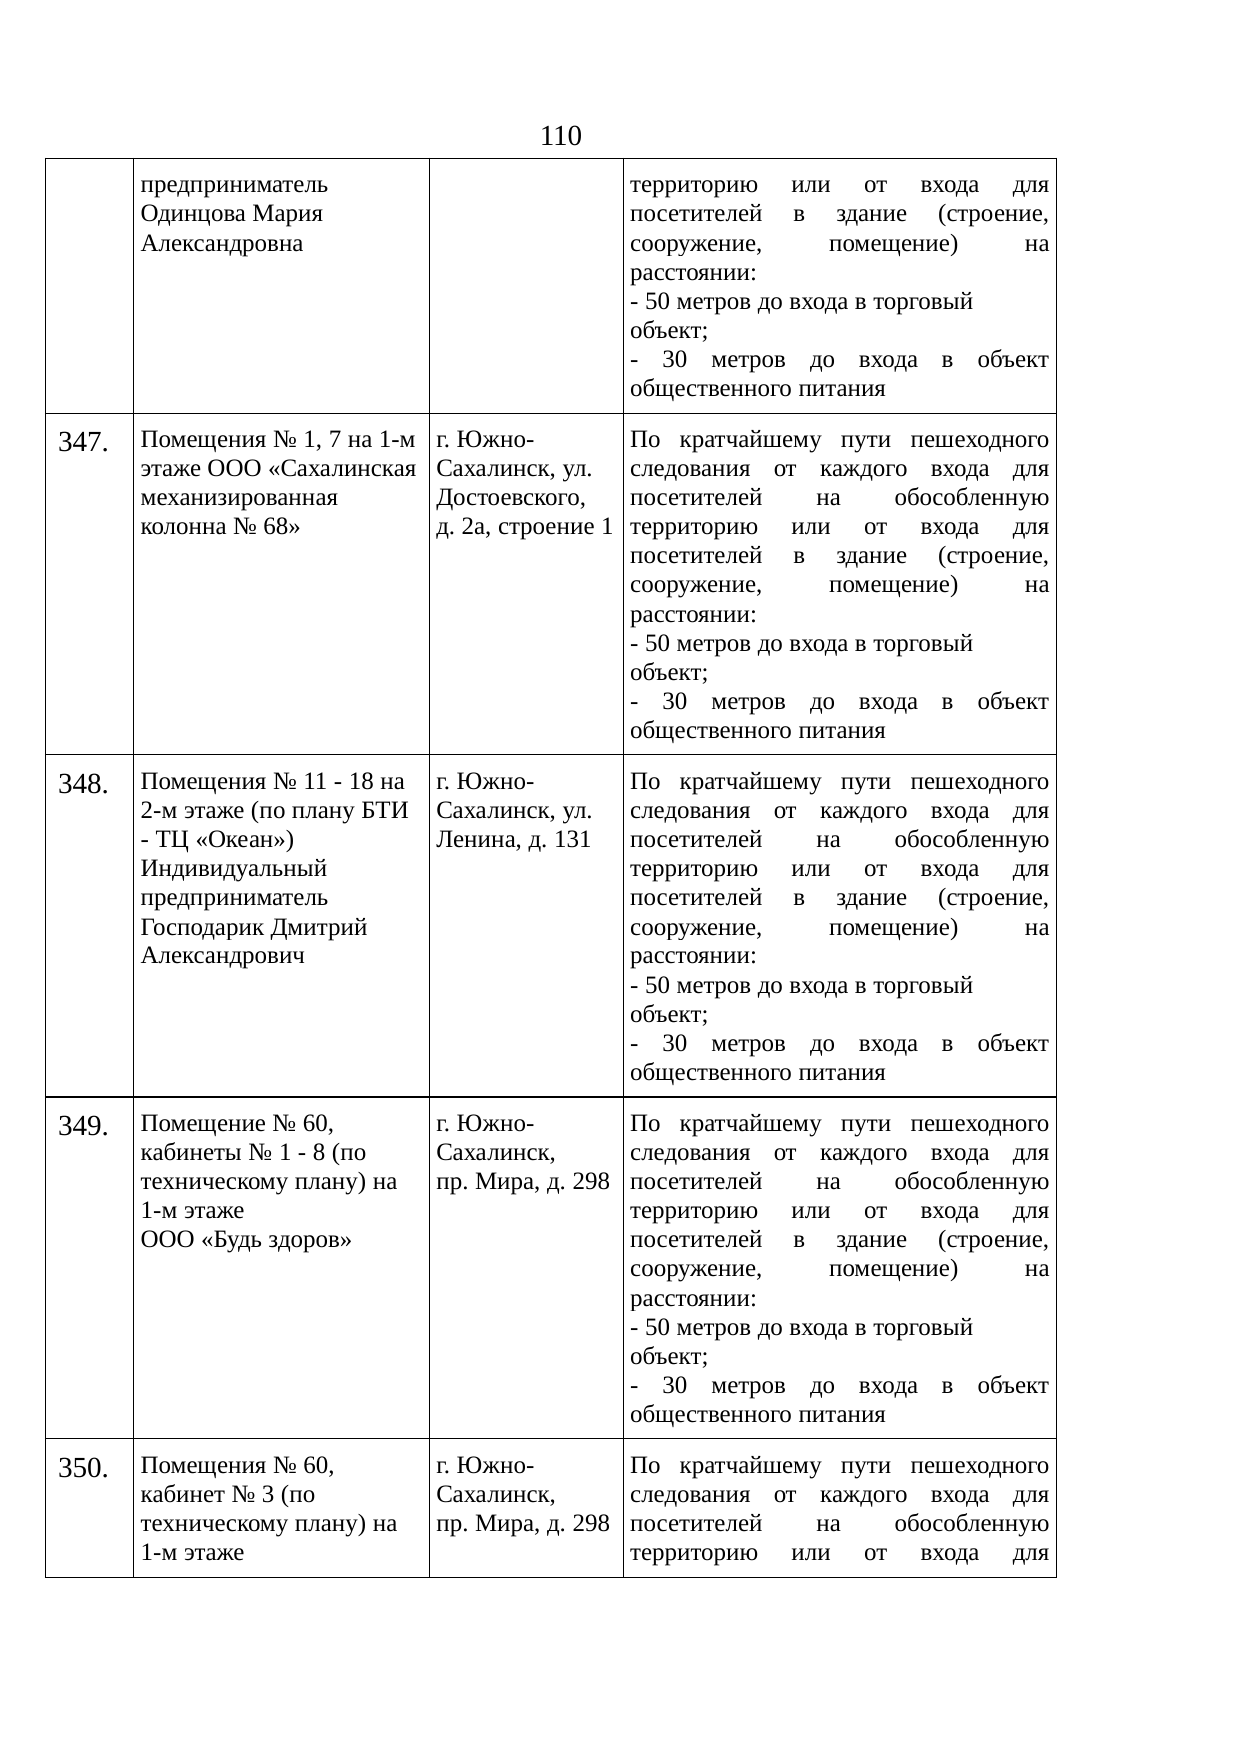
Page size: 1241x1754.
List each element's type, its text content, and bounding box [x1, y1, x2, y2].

table_cell территорию или от входа для посетителей в здание (строение, сооружение, помещение) на расстоянии: - 50 метров до входа в торговый объект; - 30 метров до входа в объект общественного питания [624, 159, 1056, 412]
table_cell По кратчайшему пути пешеходного следования от каждого входа для посетителей на обособленную территорию или от входа для посетителей в здание (строение, сооружение, помещение) на расстоянии: - 50 метров до входа в торговый объект; - 30 метров до входа в объект общественного питания [624, 755, 1056, 1096]
table_cell предприниматель Одинцова Мария Александровна [134, 159, 429, 412]
table_cell г. Южно-Сахалинск, пр. Мира, д. 298 [430, 1439, 623, 1577]
table_cell [46, 414, 133, 754]
table_cell [46, 1439, 133, 1577]
table_cell По кратчайшему пути пешеходного следования от каждого входа для посетителей на обособленную территорию или от входа для [624, 1439, 1056, 1577]
table_cell Помещения № 1, 7 на 1-м этаже ООО «Сахалинская механизированная колонна № 68» [134, 414, 429, 754]
table_cell г. Южно-Сахалинск, ул. Достоевского, д. 2а, строение 1 [430, 414, 623, 754]
table_cell По кратчайшему пути пешеходного следования от каждого входа для посетителей на обособленную территорию или от входа для посетителей в здание (строение, сооружение, помещение) на расстоянии: - 50 метров до входа в торговый объект; - 30 метров до входа в объект общественного питания [624, 414, 1056, 754]
table_cell [46, 159, 133, 412]
table_cell [46, 755, 133, 1096]
table_cell г. Южно-Сахалинск, ул. Ленина, д. 131 [430, 755, 623, 1096]
table_cell [430, 159, 623, 412]
table_cell По кратчайшему пути пешеходного следования от каждого входа для посетителей на обособленную территорию или от входа для посетителей в здание (строение, сооружение, помещение) на расстоянии: - 50 метров до входа в торговый объект; - 30 метров до входа в объект общественного питания [624, 1098, 1056, 1438]
table_cell г. Южно-Сахалинск, пр. Мира, д. 298 [430, 1098, 623, 1438]
table_cell Помещения № 60, кабинет № 3 (по техническому плану) на 1-м этаже [134, 1439, 429, 1577]
table_cell [46, 1098, 133, 1438]
table_cell Помещения № 11 - 18 на 2-м этаже (по плану БТИ - ТЦ «Океан») Индивидуальный предприниматель Господарик Дмитрий Александрович [134, 755, 429, 1096]
table_cell Помещение № 60, кабинеты № 1 - 8 (по техническому плану) на 1-м этаже ООО «Будь здоров» [134, 1098, 429, 1438]
